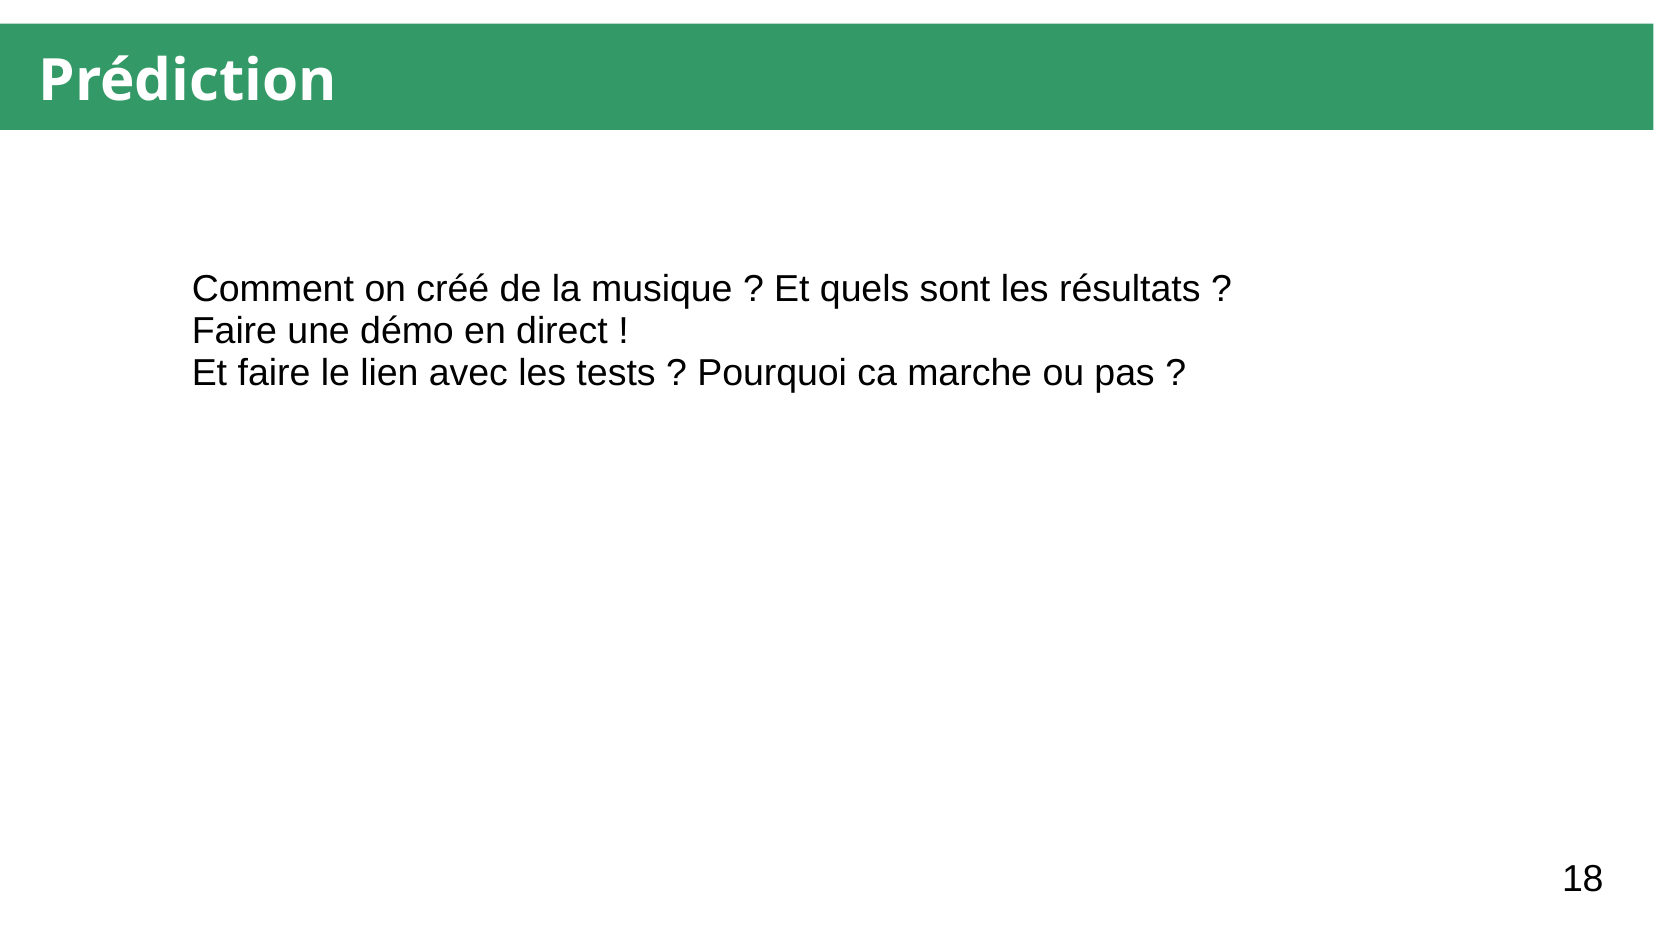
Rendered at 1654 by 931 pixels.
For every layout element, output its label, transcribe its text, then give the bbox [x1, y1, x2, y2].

text_box [1547, 850, 1654, 921]
title Prédiction [0, 35, 1312, 119]
text_box Comment on créé de la musique ? Et quels sont les résultats ? Faire une démo en direct ! Et faire le lien avec les tests ? Pourquoi ca marche ou pas ? [177, 260, 1406, 401]
text_box [0, 23, 1654, 130]
